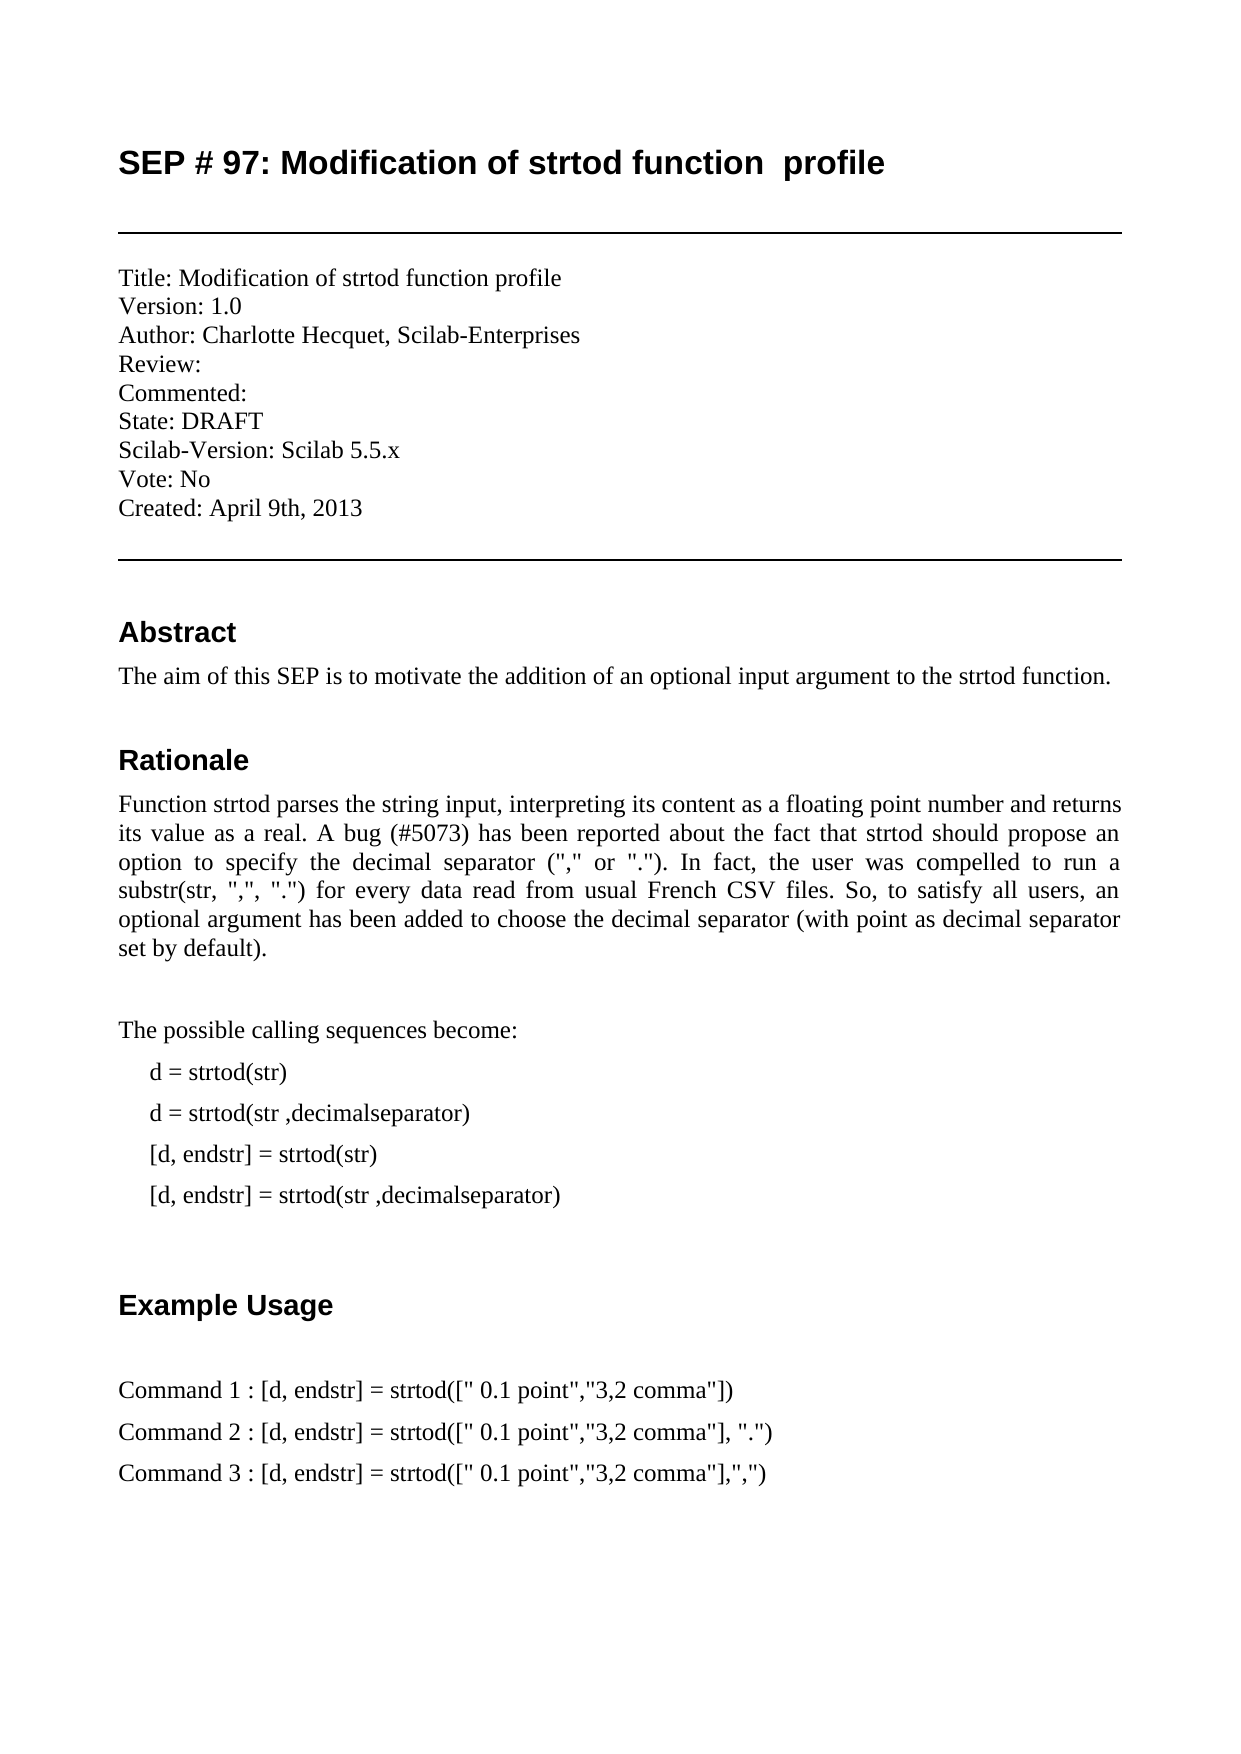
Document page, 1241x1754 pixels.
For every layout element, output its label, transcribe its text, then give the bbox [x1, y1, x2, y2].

text Command 3 : [d, endstr] = strtod([" 0.1 point","3,2 comma"],",") [118, 1458, 1122, 1487]
text [d, endstr] = strtod(str) [118, 1139, 1122, 1168]
text The aim of this SEP is to motivate the addition of an optional input argument to the strtod function. [118, 661, 1122, 689]
text Version: 1.0 [118, 291, 1122, 320]
text [d, endstr] = strtod(str ,decimalseparator) [118, 1181, 1122, 1209]
text Author: Charlotte Hecquet, Scilab-Enterprises [118, 320, 1122, 349]
subtitle Rationale [118, 743, 1122, 777]
text Function strtod parses the string input, interpreting its content as a floating point number and returns its value as a real. A bug (#5073) has been reported about the fact that strtod should propose an option to specify the decimal separator ("," or "."). In fact, the user was compelled to run a substr(str, ",", ".") for every data read from usual French CSV files. So, to satisfy all users, an optional argument has been added to choose the decimal separator (with point as decimal separator set by default). [118, 789, 1122, 962]
text Command 1 : [d, endstr] = strtod([" 0.1 point","3,2 comma"]) [118, 1375, 1122, 1404]
text Scilab-Version: Scilab 5.5.x [118, 435, 1122, 464]
text d = strtod(str) [118, 1057, 1122, 1086]
text d = strtod(str ,decimalseparator) [118, 1098, 1122, 1127]
text Title: Modification of strtod function profile [118, 263, 1122, 291]
text State: DRAFT [118, 406, 1122, 435]
subtitle Abstract [118, 615, 1122, 648]
text Vote: No [118, 464, 1122, 493]
text Created: April 9th, 2013 [118, 493, 1122, 521]
text The possible calling sequences become: [118, 1016, 1122, 1044]
subtitle Example Usage [118, 1288, 1122, 1322]
text Commented: [118, 378, 1122, 406]
text Review: [118, 349, 1122, 378]
subtitle SEP # 97: Modification of strtod function profile [118, 143, 1122, 182]
text Command 2 : [d, endstr] = strtod([" 0.1 point","3,2 comma"], ".") [118, 1417, 1122, 1445]
